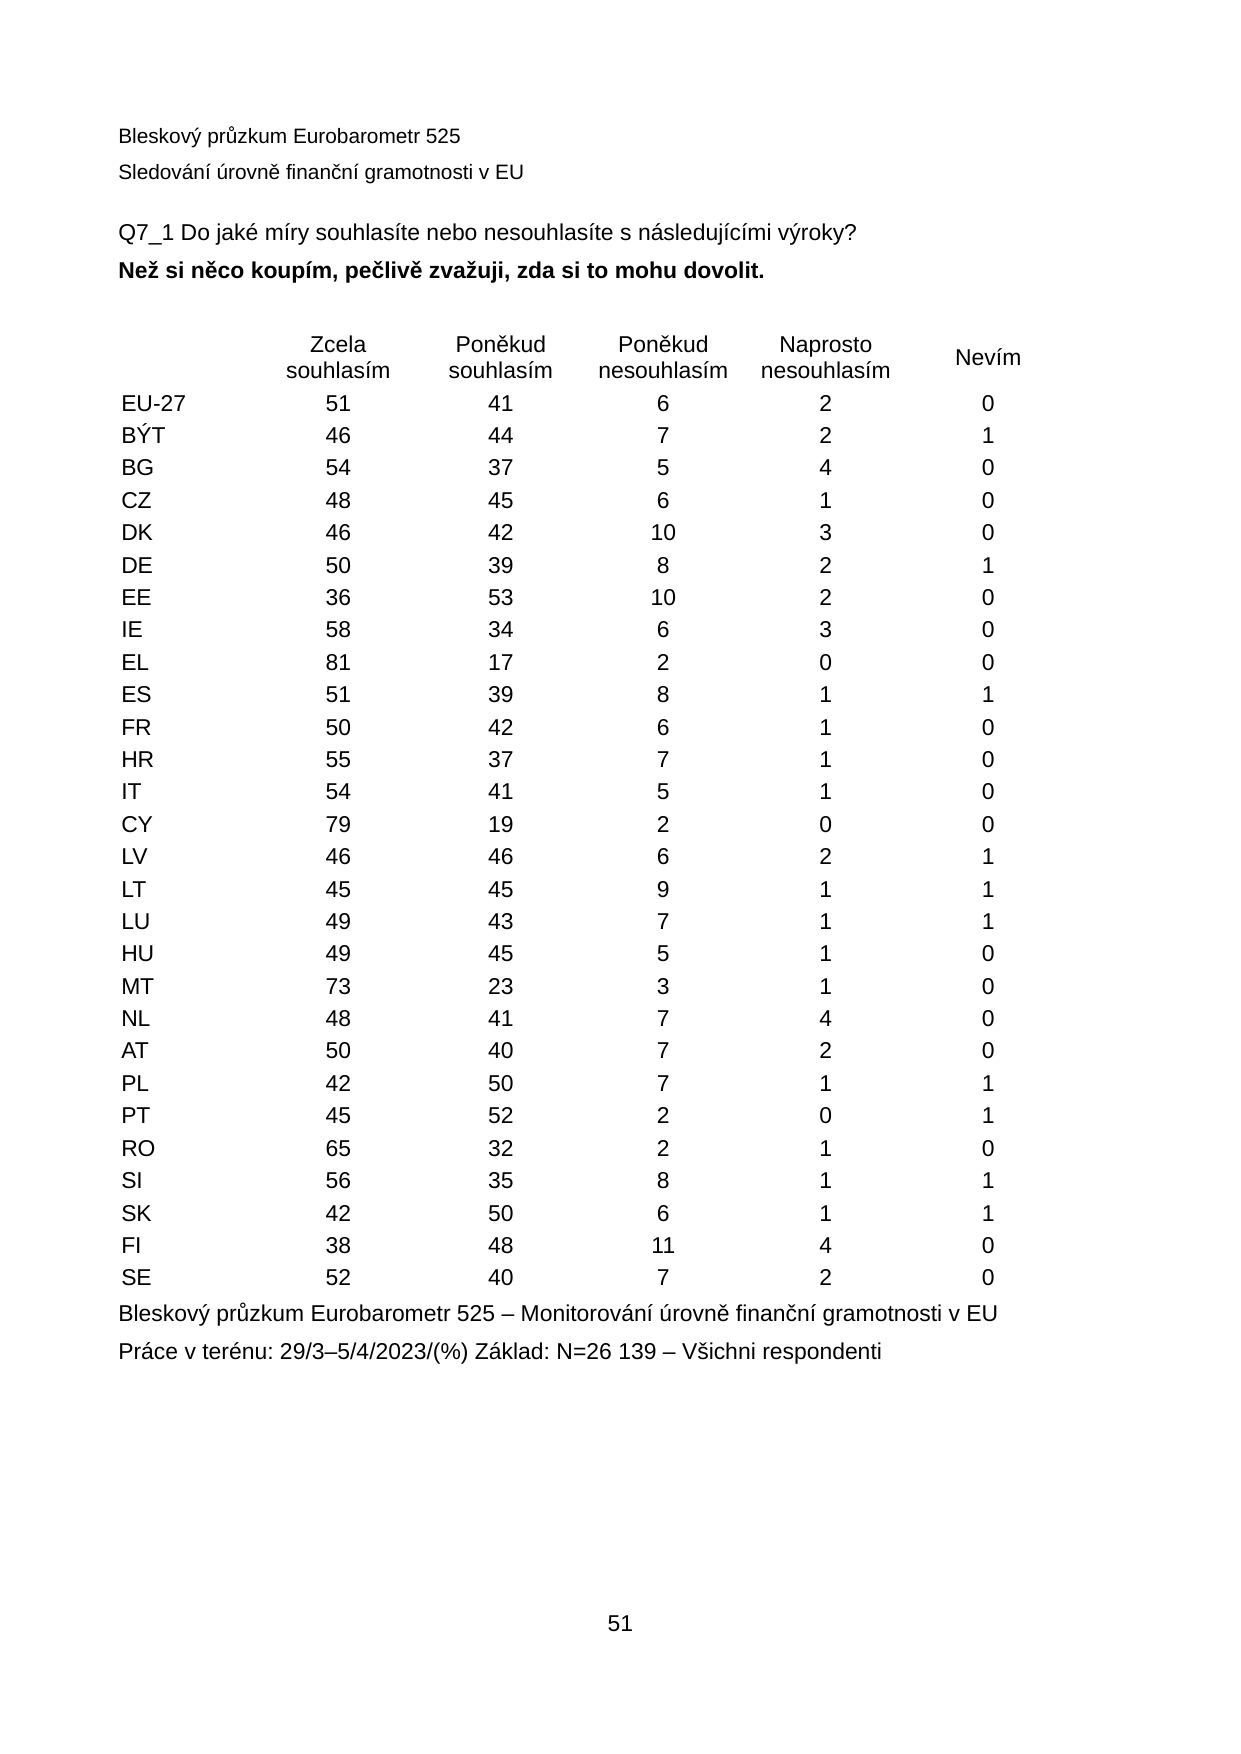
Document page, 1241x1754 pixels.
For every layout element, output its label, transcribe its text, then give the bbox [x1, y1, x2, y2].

table_cell 4 [744, 1002, 907, 1034]
table_cell 0 [907, 387, 1069, 419]
table_cell EU-27 [118, 387, 257, 419]
table_cell 2 [582, 1099, 744, 1132]
table_cell 0 [907, 613, 1069, 646]
table_cell 6 [582, 1196, 744, 1229]
table_cell 36 [257, 581, 419, 613]
text Práce v terénu: 29/3–5/4/2023/(%) Základ: N=26 139 – Všichni respondenti [118, 1338, 1122, 1364]
table_cell 1 [907, 873, 1069, 905]
table_cell 35 [419, 1164, 582, 1196]
table_cell 37 [419, 451, 582, 484]
table_cell 45 [419, 937, 582, 970]
table_cell 55 [257, 743, 419, 775]
text Než si něco koupím, pečlivě zvažuji, zda si to mohu dovolit. [118, 257, 1122, 284]
table_cell 0 [907, 743, 1069, 775]
table_cell 43 [419, 905, 582, 937]
table_cell 1 [907, 840, 1069, 872]
table_cell RO [118, 1132, 257, 1164]
table_cell 17 [419, 646, 582, 678]
table_cell 1 [907, 549, 1069, 581]
table_cell HU [118, 937, 257, 970]
table_cell 34 [419, 613, 582, 646]
table_cell 45 [419, 873, 582, 905]
table_cell 3 [744, 516, 907, 548]
table_cell 46 [419, 840, 582, 872]
table_cell 46 [257, 840, 419, 872]
table_cell 7 [582, 1261, 744, 1294]
table_cell 40 [419, 1035, 582, 1067]
table_cell 2 [582, 808, 744, 840]
table_cell 39 [419, 549, 582, 581]
text Q7_1 Do jaké míry souhlasíte nebo nesouhlasíte s následujícími výroky? [118, 219, 1122, 246]
table_cell 5 [582, 775, 744, 808]
table_cell 6 [582, 711, 744, 743]
table_cell 0 [907, 970, 1069, 1002]
table_cell 2 [744, 419, 907, 451]
table_cell 7 [582, 1067, 744, 1099]
table_cell 51 [257, 678, 419, 711]
table_cell LU [118, 905, 257, 937]
table_cell IT [118, 775, 257, 808]
table_cell 2 [582, 646, 744, 678]
table_cell 1 [744, 1196, 907, 1229]
table_cell 39 [419, 678, 582, 711]
table_header Nevím [907, 328, 1069, 387]
table_cell 0 [907, 711, 1069, 743]
table_cell 46 [257, 516, 419, 548]
table_cell 1 [744, 484, 907, 516]
table_cell 7 [582, 1002, 744, 1034]
table_cell SI [118, 1164, 257, 1196]
table_cell MT [118, 970, 257, 1002]
table_cell 6 [582, 613, 744, 646]
table_cell 0 [907, 1261, 1069, 1294]
table_cell 79 [257, 808, 419, 840]
table_cell 54 [257, 775, 419, 808]
table_cell 46 [257, 419, 419, 451]
table_cell 9 [582, 873, 744, 905]
table_cell ES [118, 678, 257, 711]
table_cell 7 [582, 743, 744, 775]
table_cell 4 [744, 1229, 907, 1261]
table_cell 1 [907, 1099, 1069, 1132]
table_cell 1 [744, 873, 907, 905]
table_cell 23 [419, 970, 582, 1002]
table_cell 2 [582, 1132, 744, 1164]
table_cell 37 [419, 743, 582, 775]
table_cell 10 [582, 581, 744, 613]
table_cell 11 [582, 1229, 744, 1261]
table_cell 48 [419, 1229, 582, 1261]
table_cell 1 [907, 905, 1069, 937]
table_cell 45 [257, 873, 419, 905]
table_cell 7 [582, 419, 744, 451]
table_cell 1 [907, 678, 1069, 711]
table_cell 4 [744, 451, 907, 484]
table_cell 3 [582, 970, 744, 1002]
table_cell 48 [257, 484, 419, 516]
table_cell 0 [907, 516, 1069, 548]
table_cell 0 [744, 808, 907, 840]
table_cell 7 [582, 1035, 744, 1067]
table_cell 1 [744, 1164, 907, 1196]
table_header Poněkud souhlasím [419, 328, 582, 387]
table_cell 48 [257, 1002, 419, 1034]
table_header Zcela souhlasím [257, 328, 419, 387]
table_cell 49 [257, 905, 419, 937]
table_cell IE [118, 613, 257, 646]
table_cell 32 [419, 1132, 582, 1164]
table_cell 50 [257, 549, 419, 581]
table_cell 0 [907, 451, 1069, 484]
table_cell 1 [744, 1132, 907, 1164]
table_cell EE [118, 581, 257, 613]
table_cell 0 [907, 937, 1069, 970]
table_cell SK [118, 1196, 257, 1229]
table_cell 0 [907, 808, 1069, 840]
table_cell 40 [419, 1261, 582, 1294]
table_cell 42 [257, 1067, 419, 1099]
table_header Naprosto nesouhlasím [744, 328, 907, 387]
table_cell 1 [744, 937, 907, 970]
table_cell 54 [257, 451, 419, 484]
table_cell 50 [257, 711, 419, 743]
table_cell 0 [907, 1002, 1069, 1034]
table_cell 1 [907, 419, 1069, 451]
table_cell 1 [744, 775, 907, 808]
table_cell 42 [257, 1196, 419, 1229]
table_cell 0 [744, 1099, 907, 1132]
table_cell 0 [907, 1132, 1069, 1164]
table_cell 6 [582, 387, 744, 419]
table_cell 10 [582, 516, 744, 548]
table_cell 53 [419, 581, 582, 613]
table_cell 58 [257, 613, 419, 646]
table_cell 1 [907, 1196, 1069, 1229]
table_cell 1 [744, 970, 907, 1002]
table_cell 2 [744, 840, 907, 872]
table_cell 73 [257, 970, 419, 1002]
table_cell 2 [744, 1035, 907, 1067]
table_cell 45 [257, 1099, 419, 1132]
table_cell EL [118, 646, 257, 678]
table_cell 65 [257, 1132, 419, 1164]
table_cell 2 [744, 549, 907, 581]
table_header [118, 328, 257, 387]
table_header Poněkud nesouhlasím [582, 328, 744, 387]
table_cell 8 [582, 549, 744, 581]
table_cell 42 [419, 711, 582, 743]
table_cell 0 [907, 1035, 1069, 1067]
table_cell 2 [744, 581, 907, 613]
table_cell 0 [744, 646, 907, 678]
table_cell 6 [582, 840, 744, 872]
table_cell 8 [582, 1164, 744, 1196]
table_cell 50 [419, 1067, 582, 1099]
table_cell 1 [907, 1067, 1069, 1099]
table_cell 6 [582, 484, 744, 516]
table_cell LT [118, 873, 257, 905]
table_cell 1 [744, 1067, 907, 1099]
table_cell 8 [582, 678, 744, 711]
table_cell FI [118, 1229, 257, 1261]
table_cell 3 [744, 613, 907, 646]
table_cell 2 [744, 387, 907, 419]
table_cell 51 [257, 387, 419, 419]
table_cell 56 [257, 1164, 419, 1196]
table_cell 38 [257, 1229, 419, 1261]
table_cell 50 [419, 1196, 582, 1229]
table_cell 0 [907, 775, 1069, 808]
table_cell 0 [907, 1229, 1069, 1261]
table_cell 1 [744, 905, 907, 937]
table_cell CZ [118, 484, 257, 516]
table_cell LV [118, 840, 257, 872]
table_cell 0 [907, 646, 1069, 678]
table_cell 5 [582, 937, 744, 970]
table_cell BÝT [118, 419, 257, 451]
table_cell 44 [419, 419, 582, 451]
table_cell PT [118, 1099, 257, 1132]
table_cell 19 [419, 808, 582, 840]
table_cell 7 [582, 905, 744, 937]
table_cell 41 [419, 775, 582, 808]
table_cell 41 [419, 1002, 582, 1034]
table_cell 45 [419, 484, 582, 516]
table_cell DE [118, 549, 257, 581]
table_cell 1 [907, 1164, 1069, 1196]
table_cell 52 [419, 1099, 582, 1132]
table_cell NL [118, 1002, 257, 1034]
table_cell AT [118, 1035, 257, 1067]
table_cell 50 [257, 1035, 419, 1067]
table_cell FR [118, 711, 257, 743]
table_cell 1 [744, 678, 907, 711]
table_cell CY [118, 808, 257, 840]
table_cell 41 [419, 387, 582, 419]
table_cell DK [118, 516, 257, 548]
table_cell 0 [907, 484, 1069, 516]
table_cell 81 [257, 646, 419, 678]
table_cell 5 [582, 451, 744, 484]
table_cell 1 [744, 711, 907, 743]
text Bleskový průzkum Eurobarometr 525 – Monitorování úrovně finanční gramotnosti v EU [118, 1299, 1122, 1326]
table_cell BG [118, 451, 257, 484]
table_cell HR [118, 743, 257, 775]
table_cell PL [118, 1067, 257, 1099]
table_cell SE [118, 1261, 257, 1294]
table_cell 52 [257, 1261, 419, 1294]
table_cell 49 [257, 937, 419, 970]
table_cell 1 [744, 743, 907, 775]
table_cell 2 [744, 1261, 907, 1294]
table_cell 42 [419, 516, 582, 548]
table_cell 0 [907, 581, 1069, 613]
